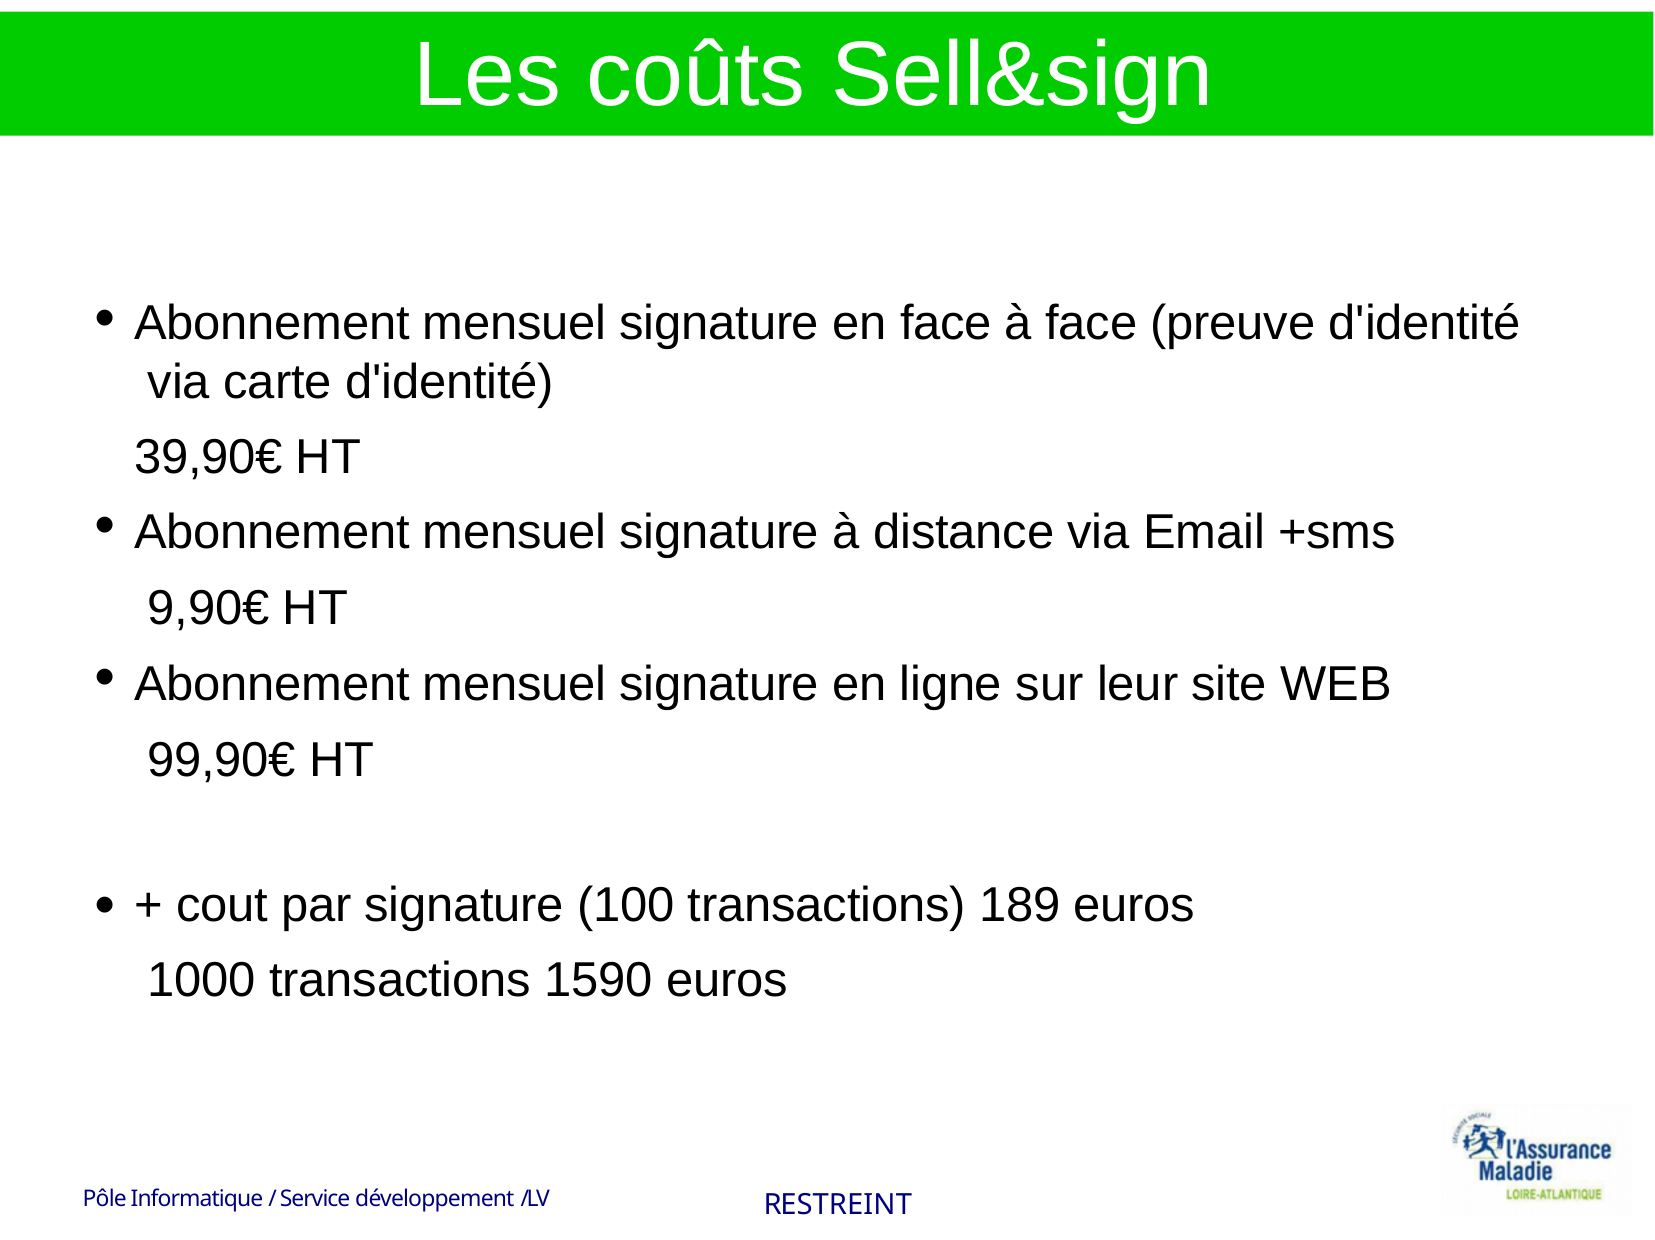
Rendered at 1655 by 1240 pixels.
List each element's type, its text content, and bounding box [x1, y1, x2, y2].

text_box RESTREINT [761, 1185, 1064, 1240]
picture [1441, 1104, 1632, 1217]
text_box ● [93, 300, 115, 328]
text_box Pôle Informatique / Service développement /LV [80, 1183, 686, 1240]
text_box ● [93, 507, 115, 535]
title Les coûts Sell&sign [411, 11, 1216, 221]
list Abonnement mensuel signature en face à face (preuve d'identité via carte d'identité) 39,90€ HT Abonnement mensuel signature à distance via Email +sms 9,90€ HT Abonnement mensuel signature en ligne sur leur site WEB 99,90€ HT [128, 283, 1526, 995]
text_box + cout par signature (100 transactions) 189 euros 1000 transactions 1590 euros [132, 853, 1200, 1007]
text_box ● [93, 887, 115, 915]
text_box [1216, 11, 1654, 136]
text_box ● [93, 659, 115, 687]
text_box [0, 11, 411, 136]
